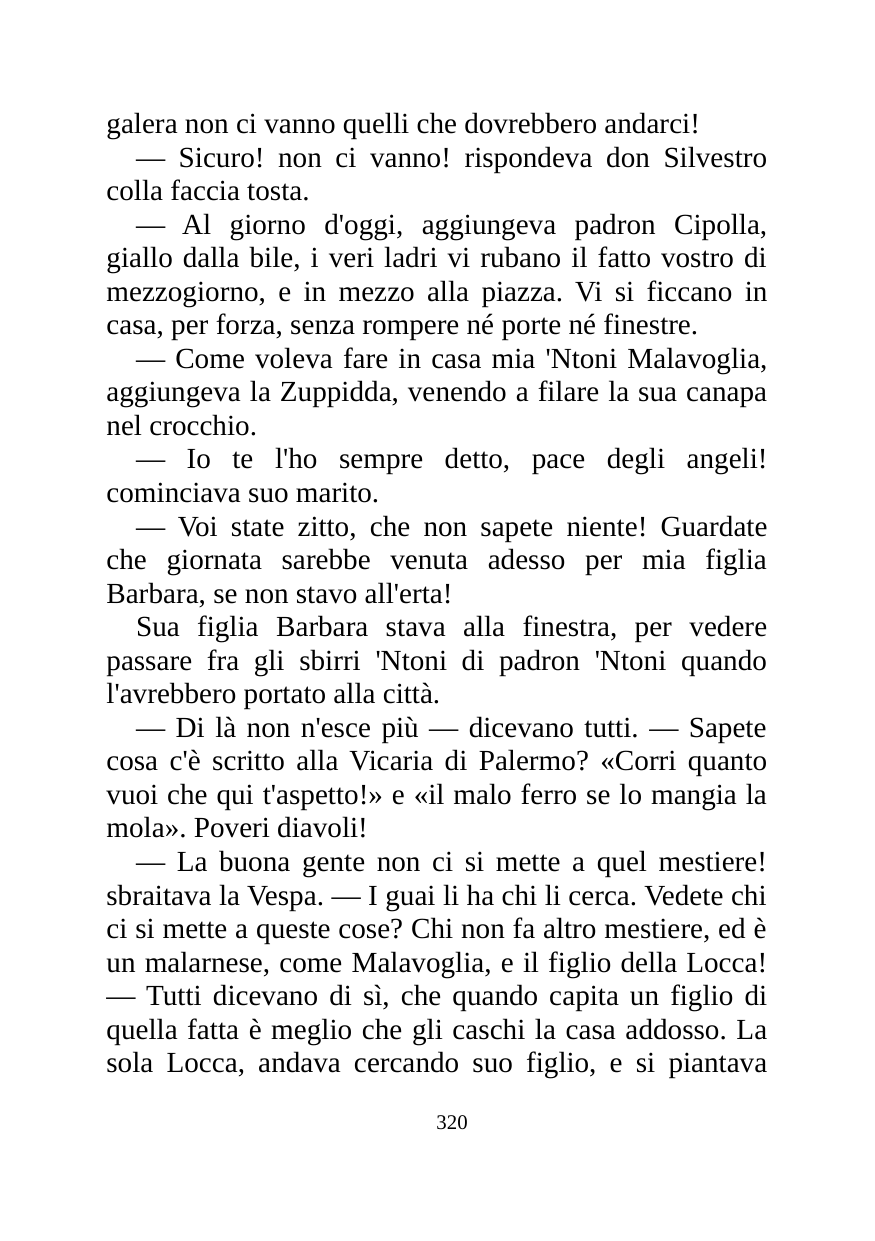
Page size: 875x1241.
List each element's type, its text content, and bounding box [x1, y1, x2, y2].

text — Io te l'ho sempre detto, pace degli angeli! cominciava suo marito. [106, 442, 768, 509]
text — Al giorno d'oggi, aggiungeva padron Cipolla, giallo dalla bile, i veri ladri vi rubano il fatto vostro di mezzogiorno, e in mezzo alla piazza. Vi si ficcano in casa, per forza, senza rompere né porte né finestre. [106, 207, 768, 341]
text — Come voleva fare in casa mia 'Ntoni Malavoglia, aggiungeva la Zuppidda, venendo a filare la sua canapa nel crocchio. [106, 341, 768, 442]
text Sua figlia Barbara stava alla finestra, per vedere passare fra gli sbirri 'Ntoni di padron 'Ntoni quando l'avrebbero portato alla città. [106, 609, 768, 710]
text galera non ci vanno quelli che dovrebbero andarci! [106, 106, 768, 140]
text — Sicuro! non ci vanno! rispondeva don Silvestro colla faccia tosta. [106, 140, 768, 207]
text — La buona gente non ci si mette a quel mestiere! sbraitava la Vespa. — I guai li ha chi li cerca. Vedete chi ci si mette a queste cose? Chi non fa altro mestiere, ed è un malarnese, come Malavoglia, e il figlio della Locca! — Tutti dicevano di sì, che quando capita un figlio di quella fatta è meglio che gli caschi la casa addosso. La sola Locca, andava cercando suo figlio, e si piantava [106, 844, 768, 1079]
text — Di là non n'esce più — dicevano tutti. — Sapete cosa c'è scritto alla Vicaria di Palermo? «Corri quanto vuoi che qui t'aspetto!» e «il malo ferro se lo mangia la mola». Poveri diavoli! [106, 710, 768, 844]
text — Voi state zitto, che non sapete niente! Guardate che giornata sarebbe venuta adesso per mia figlia Barbara, se non stavo all'erta! [106, 509, 768, 609]
